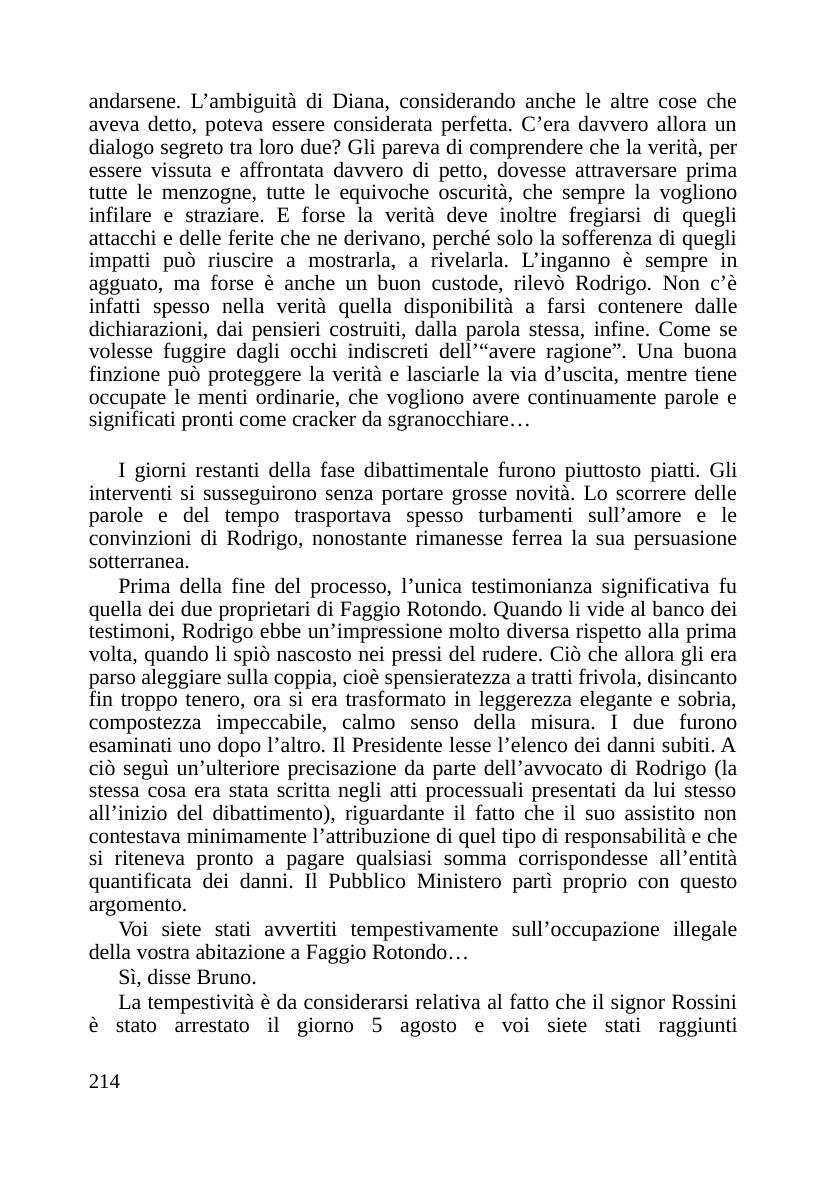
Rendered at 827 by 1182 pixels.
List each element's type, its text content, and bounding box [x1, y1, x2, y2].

text Sì, disse Bruno. [88, 964, 738, 989]
text La tempestività è da considerarsi relativa al fatto che il signor Rossini è stato arrestato il giorno 5 agosto e voi siete stati raggiunti [88, 989, 738, 1037]
text I giorni restanti della fase dibattimentale furono piuttosto piatti. Gli interventi si susseguirono senza portare grosse novità. Lo scorrere delle parole e del tempo trasportava spesso turbamenti sull’amore e le convinzioni di Rodrigo, nonostante rimanesse ferrea la sua persuasione sotterranea. [88, 457, 738, 573]
text andarsene. L’ambiguità di Diana, considerando anche le altre cose che aveva detto, poteva essere considerata perfetta. C’era davvero allora un dialogo segreto tra loro due? Gli pareva di comprendere che la verità, per essere vissuta e affrontata davvero di petto, dovesse attraversare prima tutte le menzogne, tutte le equivoche oscurità, che sempre la vogliono infilare e straziare. E forse la verità deve inoltre fregiarsi di quegli attacchi e delle ferite che ne derivano, perché solo la sofferenza di quegli impatti può riuscire a mostrarla, a rivelarla. L’inganno è sempre in agguato, ma forse è anche un buon custode, rilevò Rodrigo. Non c’è infatti spesso nella verità quella disponibilità a farsi contenere dalle dichiarazioni, dai pensieri costruiti, dalla parola stessa, infine. Come se volesse fuggire dagli occhi indiscreti dell’“avere ragione”. Una buona finzione può proteggere la verità e lasciarle la via d’uscita, mentre tiene occupate le menti ordinarie, che vogliono avere continuamente parole e significati pronti come cracker da sgranocchiare… [88, 88, 738, 432]
text Prima della fine del processo, l’unica testimonianza significativa fu quella dei due proprietari di Faggio Rotondo. Quando li vide al banco dei testimoni, Rodrigo ebbe un’impressione molto diversa rispetto alla prima volta, quando li spiò nascosto nei pressi del rudere. Ciò che allora gli era parso aleggiare sulla coppia, cioè spensieratezza a tratti frivola, disincanto fin troppo tenero, ora si era trasformato in leggerezza elegante e sobria, compostezza impeccabile, calmo senso della misura. I due furono esaminati uno dopo l’altro. Il Presidente lesse l’elenco dei danni subiti. A ciò seguì un’ulteriore precisazione da parte dell’avvocato di Rodrigo (la stessa cosa era stata scritta negli atti processuali presentati da lui stesso all’inizio del dibattimento), riguardante il fatto che il suo assistito non contestava minimamente l’attribuzione di quel tipo di responsabilità e che si riteneva pronto a pagare qualsiasi somma corrispondesse all’entità quantificata dei danni. Il Pubblico Ministero partì proprio con questo argomento. [88, 573, 738, 916]
text Voi siete stati avvertiti tempestivamente sull’occupazione illegale della vostra abitazione a Faggio Rotondo… [88, 916, 738, 964]
